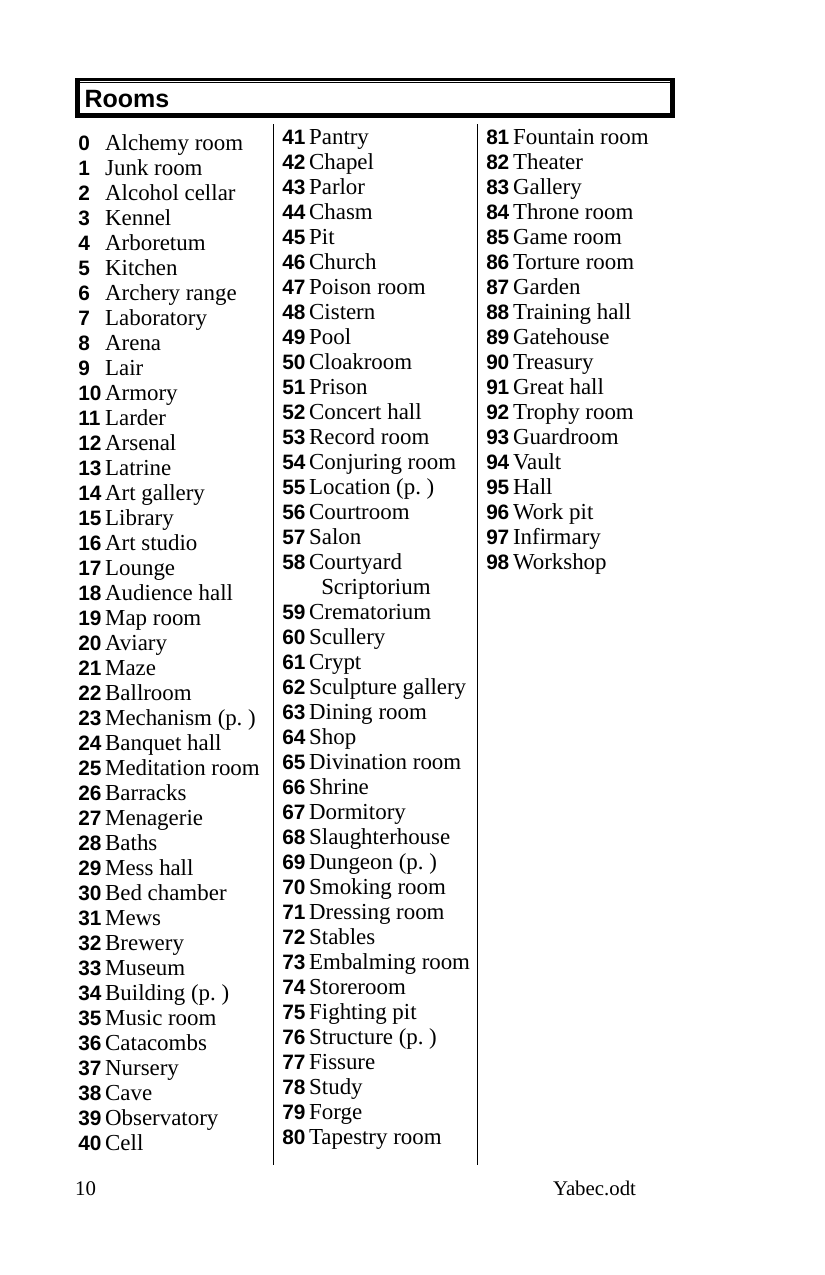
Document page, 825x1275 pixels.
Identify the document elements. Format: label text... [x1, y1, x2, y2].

subtitle Prison [282, 374, 471, 399]
subtitle Observatory [78, 1105, 267, 1130]
subtitle Laboratory [78, 305, 267, 330]
subtitle Cloakroom [282, 349, 471, 374]
subtitle Map room [78, 605, 267, 630]
subtitle Concert hall [282, 399, 471, 424]
subtitle Tapestry room [282, 1124, 471, 1149]
subtitle Lair [78, 355, 267, 380]
subtitle Arboretum [78, 230, 267, 255]
subtitle Mechanism (p. ) [78, 705, 267, 730]
subtitle Cave [78, 1080, 267, 1105]
subtitle Torture room [486, 249, 675, 274]
subtitle Archery range [78, 280, 267, 305]
subtitle Baths [78, 830, 267, 855]
subtitle Garden [486, 274, 675, 299]
subtitle Dressing room [282, 899, 471, 924]
subtitle Treasury [486, 349, 675, 374]
subtitle Poison room [282, 274, 471, 299]
subtitle Chapel [282, 149, 471, 174]
subtitle Dining room [282, 699, 471, 724]
subtitle Crypt [282, 649, 471, 674]
subtitle Parlor [282, 174, 471, 199]
subtitle Guardroom [486, 424, 675, 449]
subtitle Conjuring room [282, 449, 471, 474]
subtitle Gatehouse [486, 324, 675, 349]
subtitle Arena [78, 330, 267, 355]
subtitle Training hall [486, 299, 675, 324]
subtitle Fountain room [486, 124, 675, 149]
subtitle Work pit [486, 499, 675, 524]
subtitle Latrine [78, 455, 267, 480]
subtitle Throne room [486, 199, 675, 224]
subtitle Slaughterhouse [282, 824, 471, 849]
subtitle Audience hall [78, 580, 267, 605]
subtitle Alchemy room [78, 130, 267, 155]
subtitle Brewery [78, 930, 267, 955]
subtitle Meditation room [78, 755, 267, 780]
subtitle Catacombs [78, 1030, 267, 1055]
subtitle Aviary [78, 630, 267, 655]
subtitle Pit [282, 224, 471, 249]
subtitle Sculpture gallery [282, 674, 471, 699]
subtitle Mews [78, 905, 267, 930]
subtitle Chasm [282, 199, 471, 224]
subtitle Storeroom [282, 974, 471, 999]
subtitle Kitchen [78, 255, 267, 280]
subtitle Structure (p. ) [282, 1024, 471, 1049]
subtitle Fighting pit [282, 999, 471, 1024]
subtitle Vault [486, 449, 675, 474]
subtitle Barracks [78, 780, 267, 805]
subtitle Cistern [282, 299, 471, 324]
subtitle Maze [78, 655, 267, 680]
subtitle Pool [282, 324, 471, 349]
subtitle Kennel [78, 205, 267, 230]
subtitle Study [282, 1074, 471, 1099]
subtitle Bed chamber [78, 880, 267, 905]
subtitle Stables [282, 924, 471, 949]
subtitle Ballroom [78, 680, 267, 705]
subtitle Dungeon (p. ) [282, 849, 471, 874]
subtitle Dormitory [282, 799, 471, 824]
subtitle Gallery [486, 174, 675, 199]
subtitle Art studio [78, 530, 267, 555]
subtitle Hall [486, 474, 675, 499]
subtitle Music room [78, 1005, 267, 1030]
subtitle Menagerie [78, 805, 267, 830]
subtitle Armory [78, 380, 267, 405]
subtitle Cell [78, 1130, 267, 1155]
subtitle Alcohol cellar [78, 180, 267, 205]
subtitle Game room [486, 224, 675, 249]
subtitle Theater [486, 149, 675, 174]
subtitle Shop [282, 724, 471, 749]
subtitle Great hall [486, 374, 675, 399]
subtitle Nursery [78, 1055, 267, 1080]
subtitle Scullery [282, 624, 471, 649]
subtitle Library [78, 505, 267, 530]
subtitle Building (p. ) [78, 980, 267, 1005]
subtitle Forge [282, 1099, 471, 1124]
subtitle Fissure [282, 1049, 471, 1074]
subtitle Shrine [282, 774, 471, 799]
subtitle Larder [78, 405, 267, 430]
subtitle Trophy room [486, 399, 675, 424]
subtitle Junk room [78, 155, 267, 180]
subtitle Location (p. ) [282, 474, 471, 499]
subtitle Workshop [486, 549, 675, 574]
subtitle Arsenal [78, 430, 267, 455]
subtitle Lounge [78, 555, 267, 580]
subtitle Courtroom [282, 499, 471, 524]
subtitle Museum [78, 955, 267, 980]
subtitle Embalming room [282, 949, 471, 974]
subtitle Infirmary [486, 524, 675, 549]
subtitle Church [282, 249, 471, 274]
subtitle Pantry [282, 124, 471, 149]
subtitle Mess hall [78, 855, 267, 880]
subtitle Rooms [75, 124, 267, 130]
subtitle Courtyard Scriptorium [282, 549, 471, 599]
subtitle Salon [282, 524, 471, 549]
subtitle Divination room [282, 749, 471, 774]
subtitle Banquet hall [78, 730, 267, 755]
subtitle Art gallery [78, 480, 267, 505]
subtitle Smoking room [282, 874, 471, 899]
subtitle Record room [282, 424, 471, 449]
subtitle Crematorium [282, 599, 471, 624]
